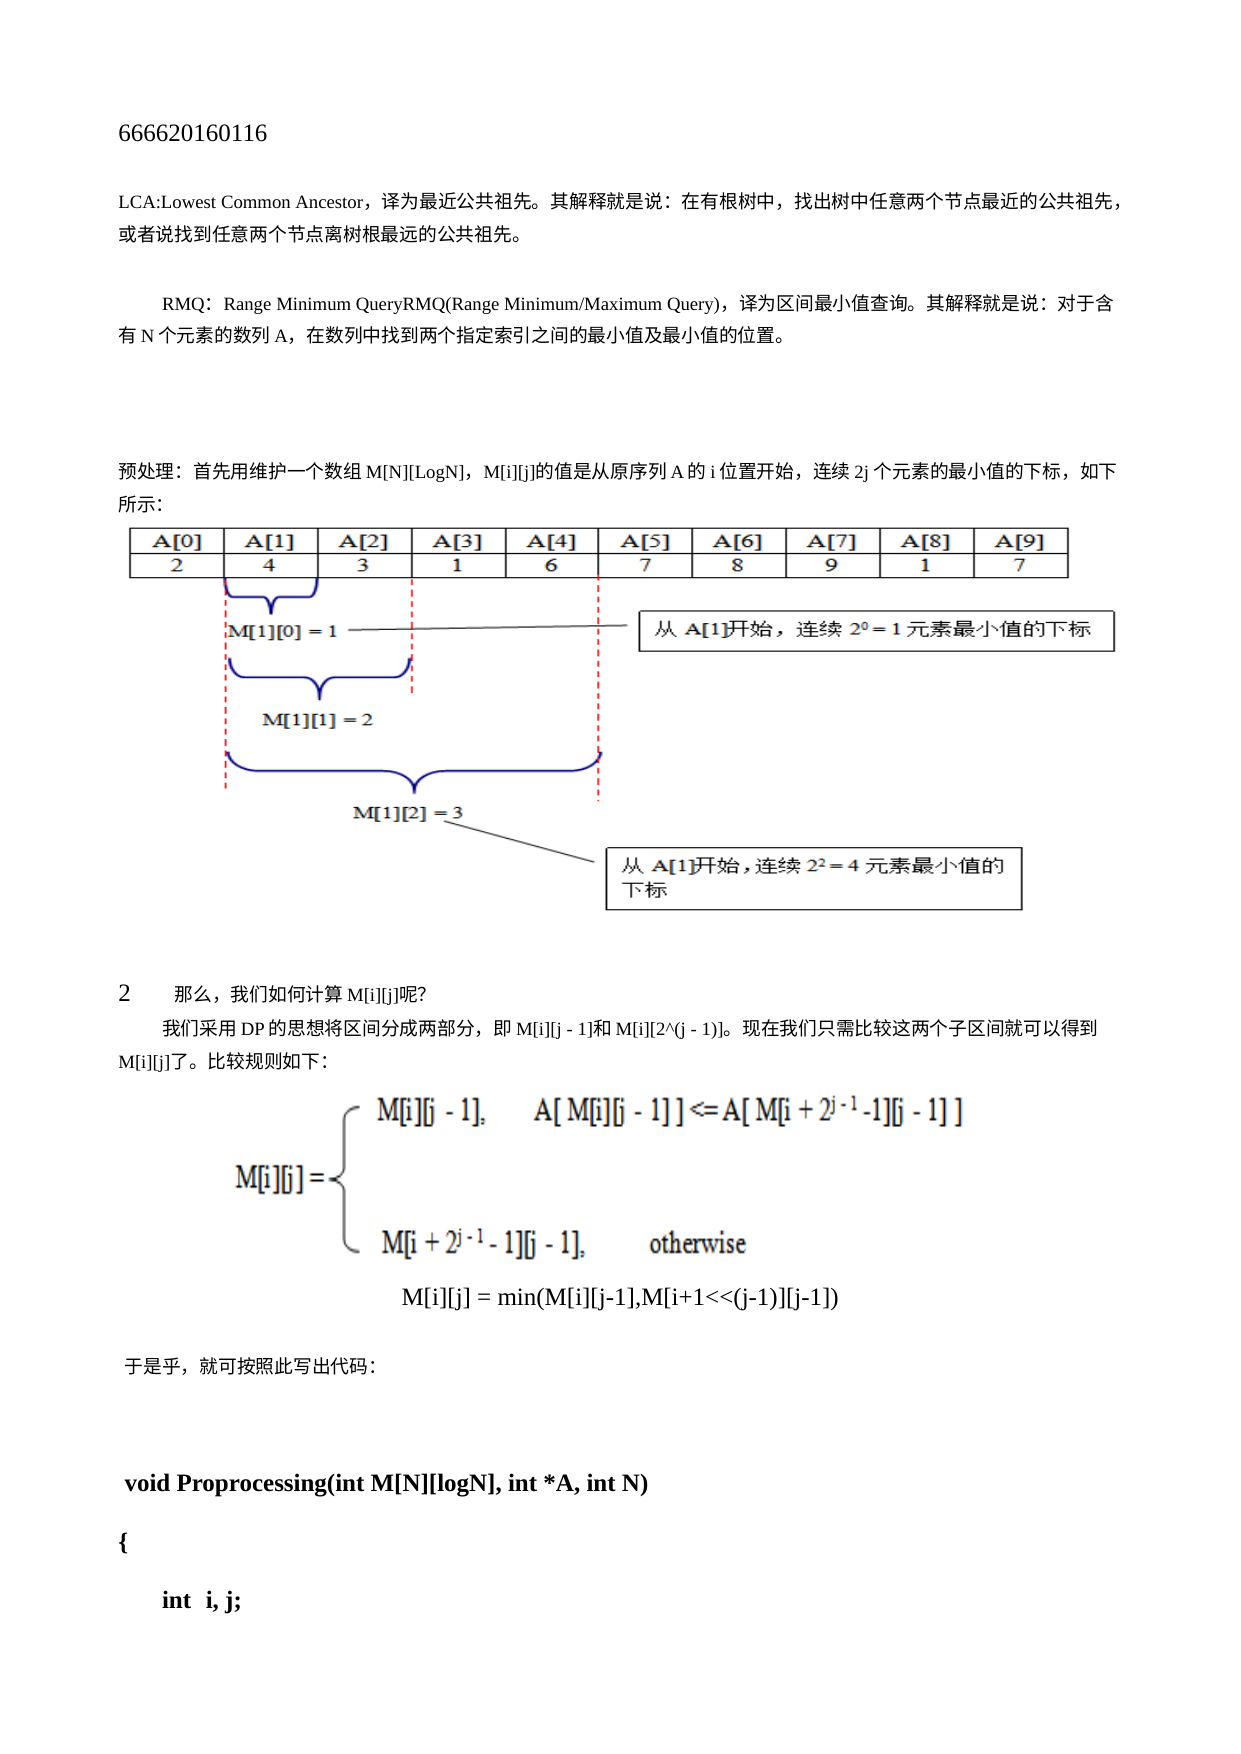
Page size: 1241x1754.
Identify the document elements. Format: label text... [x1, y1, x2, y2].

text LCA:Lowest Common Ancestor，译为最近公共祖先。其解释就是说：在有根树中，找出树中任意两个节点最近的公共祖先，或者说找到任意两个节点离树根最远的公共祖先。 [118, 187, 1122, 247]
text M[i][j] = min(M[i][j-1],M[i+1<<(j-1)][j-1]) [118, 1282, 1122, 1310]
picture [226, 1078, 1014, 1276]
text 2 那么，我们如何计算M[i][j]呢？ [118, 978, 1122, 1006]
text 预处理：首先用维护一个数组M[N][LogN]，M[i][j]的值是从原序列A的i位置开始，连续2j 个元素的最小值的下标，如下所示： [118, 457, 1122, 517]
picture [118, 522, 1140, 923]
text { [118, 1527, 1122, 1556]
text int i, j; [118, 1585, 1122, 1614]
text 666620160116 [118, 118, 1122, 147]
text 我们采用DP的思想将区间分成两部分，即M[i][j - 1]和M[i][2^(j - 1)]。现在我们只需比较这两个子区间就可以得到M[i][j]了。比较规则如下： [118, 1012, 1122, 1073]
text RMQ：Range Minimum QueryRMQ(Range Minimum/Maximum Query)，译为区间最小值查询。其解释就是说：对于含有N个元素的数列A，在数列中找到两个指定索引之间的最小值及最小值的位置。 [118, 287, 1122, 348]
text 于是乎，就可按照此写出代码： [118, 1351, 1122, 1379]
text void Proprocessing(int M[N][logN], int *A, int N) [118, 1468, 1122, 1497]
